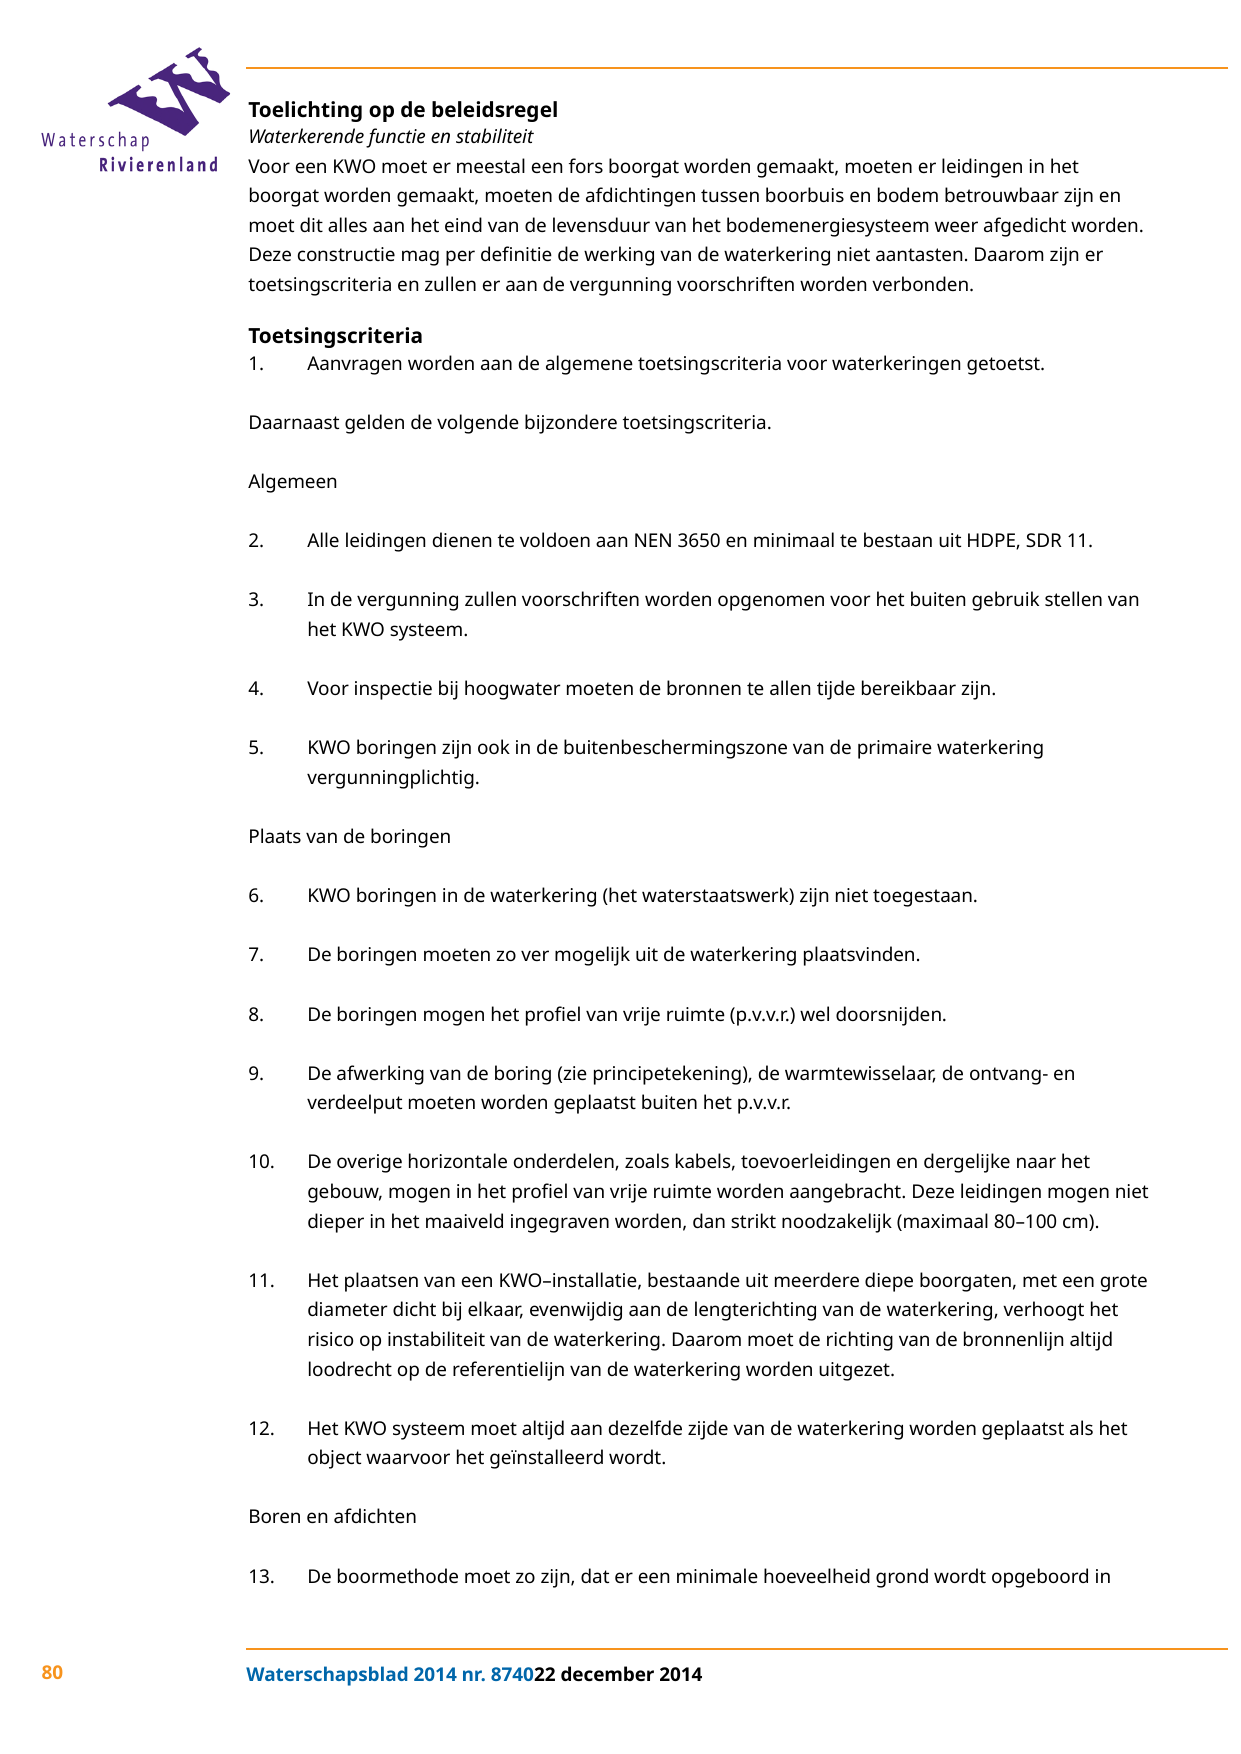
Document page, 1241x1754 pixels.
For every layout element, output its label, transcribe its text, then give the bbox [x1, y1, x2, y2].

list Het KWO systeem moet altijd aan dezelfde zijde van de waterkering worden geplaatst als het object waarvoor het geïnstalleerd wordt. [248, 1415, 1152, 1470]
text Plaats van de boringen [248, 823, 1152, 849]
list De afwerking van de boring (zie principetekening), de warmtewisselaar, de ontvang- en verdeelput moeten worden geplaatst buiten het p.v.v.r. [248, 1060, 1152, 1115]
list KWO boringen in de waterkering (het waterstaatswerk) zijn niet toegestaan. [248, 882, 1152, 908]
list De boringen mogen het profiel van vrije ruimte (p.v.v.r.) wel doorsnijden. [248, 1001, 1152, 1027]
list Het plaatsen van een KWO–installatie, bestaande uit meerdere diepe boorgaten, met een grote diameter dicht bij elkaar, evenwijdig aan de lengterichting van de waterkering, verhoogt het risico op instabiliteit van de waterkering. Daarom moet de richting van de bronnenlijn altijd loodrecht op de referentielijn van de waterkering worden uitgezet. [248, 1267, 1152, 1382]
text Daarnaast gelden de volgende bijzondere toetsingscriteria. [248, 409, 1152, 435]
text Voor een KWO moet er meestal een fors boorgat worden gemaakt, moeten er leidingen in het boorgat worden gemaakt, moeten de afdichtingen tussen boorbuis en bodem betrouwbaar zijn en moet dit alles aan het eind van de levensduur van het bodemenergiesysteem weer afgedicht worden. Deze constructie mag per definitie de werking van de waterkering niet aantasten. Daarom zijn er toetsingscriteria en zullen er aan de vergunning voorschriften worden verbonden. [248, 153, 1152, 297]
list De boringen moeten zo ver mogelijk uit de waterkering plaatsvinden. [248, 942, 1152, 967]
list Voor inspectie bij hoogwater moeten de bronnen te allen tijde bereikbaar zijn. [248, 675, 1152, 701]
picture [41, 47, 231, 172]
list De boormethode moet zo zijn, dat er een minimale hoeveelheid grond wordt opgeboord in [248, 1563, 1152, 1589]
text Toetsingscriteria [248, 322, 1152, 350]
text Toelichting op de beleidsregel [248, 95, 1152, 123]
text Boren en afdichten [248, 1504, 1152, 1529]
text Algemeen [248, 468, 1152, 494]
text Waterkerende functie en stabiliteit [248, 123, 1152, 149]
list De overige horizontale onderdelen, zoals kabels, toevoerleidingen en dergelijke naar het gebouw, mogen in het profiel van vrije ruimte worden aangebracht. Deze leidingen mogen niet dieper in het maaiveld ingegraven worden, dan strikt noodzakelijk (maximaal 80–100 cm). [248, 1149, 1152, 1234]
list Alle leidingen dienen te voldoen aan NEN 3650 en minimaal te bestaan uit HDPE, SDR 11. [248, 527, 1152, 553]
list Aanvragen worden aan de algemene toetsingscriteria voor waterkeringen getoetst. [248, 350, 1152, 376]
list KWO boringen zijn ook in de buitenbeschermingszone van de primaire waterkering vergunningplichtig. [248, 734, 1152, 790]
list In de vergunning zullen voorschriften worden opgenomen voor het buiten gebruik stellen van het KWO systeem. [248, 587, 1152, 642]
